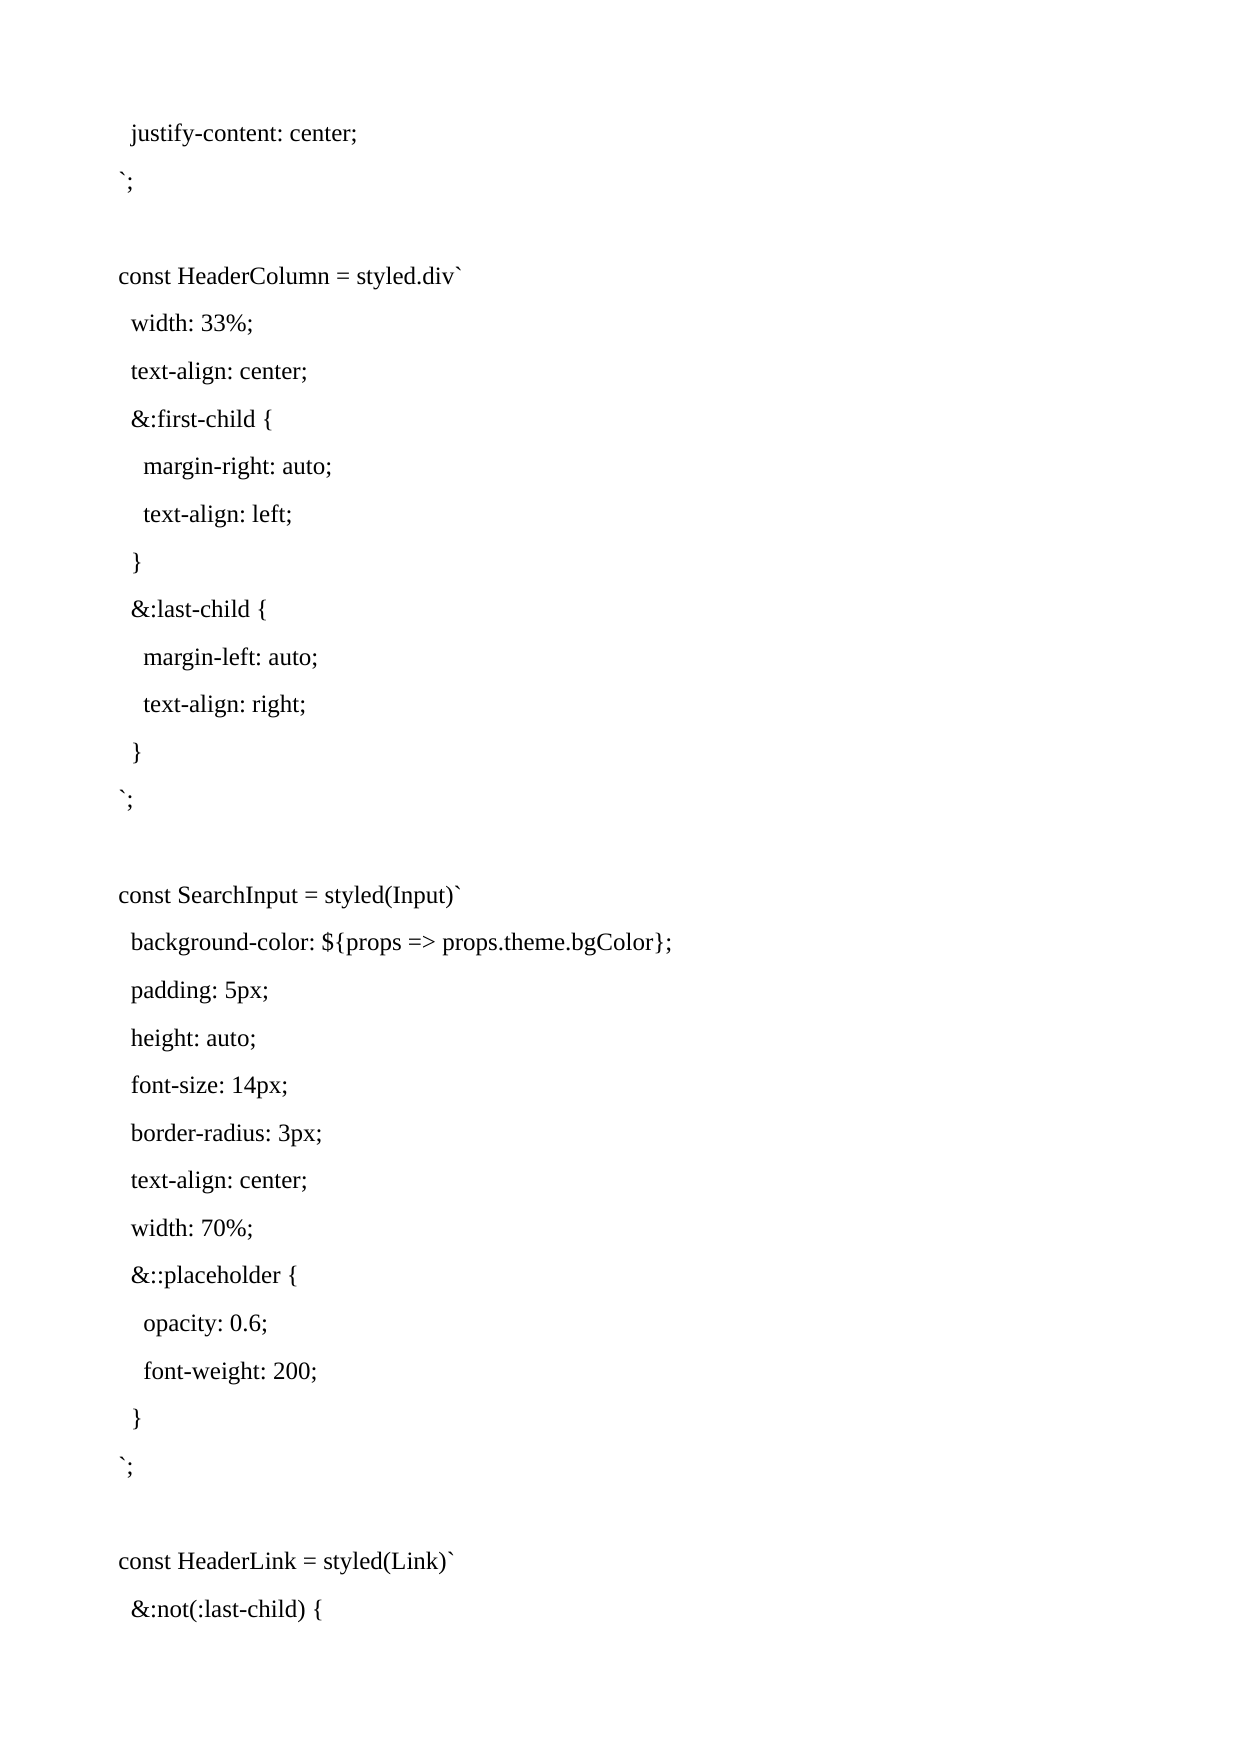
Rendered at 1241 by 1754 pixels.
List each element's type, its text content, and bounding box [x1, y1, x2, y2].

text background-color: ${props => props.theme.bgColor}; [118, 927, 1122, 956]
text justify-content: center; [118, 118, 1122, 147]
text font-weight: 200; [118, 1356, 1122, 1384]
text width: 70%; [118, 1213, 1122, 1242]
text &:not(:last-child) { [118, 1594, 1122, 1623]
text &::placeholder { [118, 1261, 1122, 1289]
text margin-left: auto; [118, 642, 1122, 671]
text } [118, 737, 1122, 766]
text } [118, 1403, 1122, 1432]
text &:first-child { [118, 404, 1122, 432]
text const HeaderColumn = styled.div` [118, 261, 1122, 290]
text `; [118, 784, 1122, 813]
text } [118, 547, 1122, 575]
text const SearchInput = styled(Input)` [118, 880, 1122, 908]
text &:last-child { [118, 594, 1122, 623]
text text-align: center; [118, 356, 1122, 385]
text border-radius: 3px; [118, 1118, 1122, 1147]
text `; [118, 166, 1122, 194]
text text-align: right; [118, 689, 1122, 718]
text font-size: 14px; [118, 1070, 1122, 1099]
text padding: 5px; [118, 975, 1122, 1004]
text const HeaderLink = styled(Link)` [118, 1546, 1122, 1575]
text opacity: 0.6; [118, 1308, 1122, 1337]
text text-align: center; [118, 1165, 1122, 1194]
text width: 33%; [118, 308, 1122, 337]
text height: auto; [118, 1023, 1122, 1051]
text margin-right: auto; [118, 451, 1122, 480]
text text-align: left; [118, 499, 1122, 528]
text `; [118, 1451, 1122, 1480]
